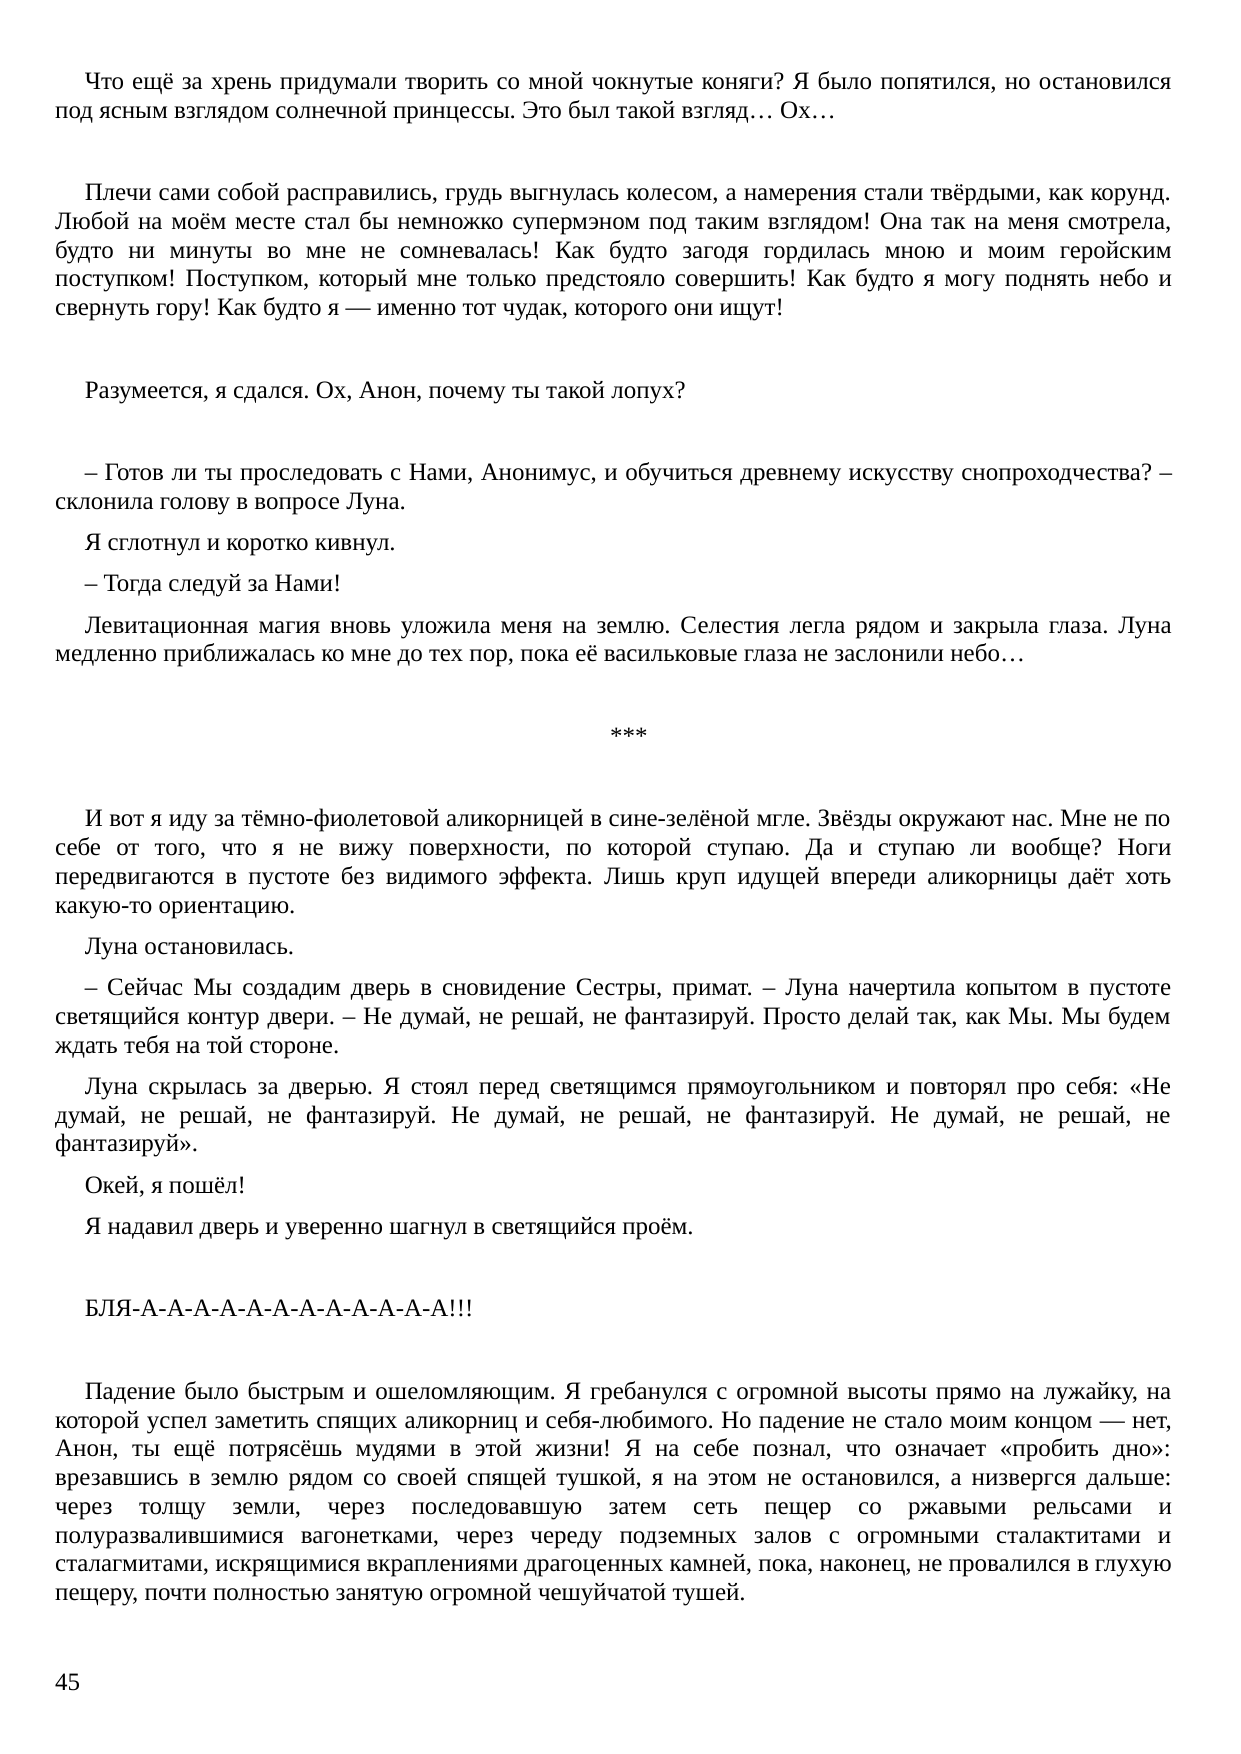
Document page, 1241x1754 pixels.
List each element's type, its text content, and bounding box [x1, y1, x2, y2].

text Разумеется, я сдался. Ох, Анон, почему ты такой лопух? [55, 375, 1173, 403]
text – Готов ли ты проследовать с Нами, Анонимус, и обучиться древнему искусству снопроходчества? – склонила голову в вопросе Луна. [55, 457, 1173, 515]
text *** [55, 721, 1173, 750]
text Плечи сами собой расправились, грудь выгнулась колесом, а намерения стали твёрдыми, как корунд. Любой на моём месте стал бы немножко супермэном под таким взглядом! Она так на меня смотрела, будто ни минуты во мне не сомневалась! Как будто загодя гордилась мною и моим геройским поступком! Поступком, который мне только предстояло совершить! Как будто я могу поднять небо и свернуть гору! Как будто я — именно тот чудак, которого они ищут! [55, 177, 1173, 321]
text Я сглотнул и коротко кивнул. [55, 527, 1173, 556]
text Падение было быстрым и ошеломляющим. Я гребанулся с огромной высоты прямо на лужайку, на которой успел заметить спящих аликорниц и себя-любимого. Но падение не стало моим концом — нет, Анон, ты ещё потрясёшь мудями в этой жизни! Я на себе познал, что означает «пробить дно»: врезавшись в землю рядом со своей спящей тушкой, я на этом не остановился, а низвергся дальше: через толщу земли, через последовавшую затем сеть пещер со ржавыми рельсами и полуразвалившимися вагонетками, через череду подземных залов с огромными сталактитами и сталагмитами, искрящимися вкраплениями драгоценных камней, пока, наконец, не провалился в глухую пещеру, почти полностью занятую огромной чешуйчатой тушей. [55, 1376, 1173, 1606]
text Левитационная магия вновь уложила меня на землю. Селестия легла рядом и закрыла глаза. Луна медленно приближалась ко мне до тех пор, пока её васильковые глаза не заслонили небо… [55, 610, 1173, 667]
text Я надавил дверь и уверенно шагнул в светящийся проём. [55, 1211, 1173, 1240]
text БЛЯ-А-А-А-А-А-А-А-А-А-А-А-А!!! [55, 1293, 1173, 1322]
text И вот я иду за тёмно-фиолетовой аликорницей в сине-зелёной мгле. Звёзды окружают нас. Мне не по себе от того, что я не вижу поверхности, по которой ступаю. Да и ступаю ли вообще? Ноги передвигаются в пустоте без видимого эффекта. Лишь круп идущей впереди аликорницы даёт хоть какую-то ориентацию. [55, 803, 1173, 918]
text Луна скрылась за дверью. Я стоял перед светящимся прямоугольником и повторял про себя: «Не думай, не решай, не фантазируй. Не думай, не решай, не фантазируй. Не думай, не решай, не фантазируй». [55, 1071, 1173, 1157]
text – Тогда следуй за Нами! [55, 568, 1173, 597]
text Луна остановилась. [55, 931, 1173, 960]
text Окей, я пошёл! [55, 1170, 1173, 1198]
text – Сейчас Мы создадим дверь в сновидение Сестры, примат. – Луна начертила копытом в пустоте светящийся контур двери. – Не думай, не решай, не фантазируй. Просто делай так, как Мы. Мы будем ждать тебя на той стороне. [55, 972, 1173, 1058]
text Что ещё за хрень придумали творить со мной чокнутые коняги? Я было попятился, но остановился под ясным взглядом солнечной принцессы. Это был такой взгляд… Ох… [55, 66, 1173, 123]
